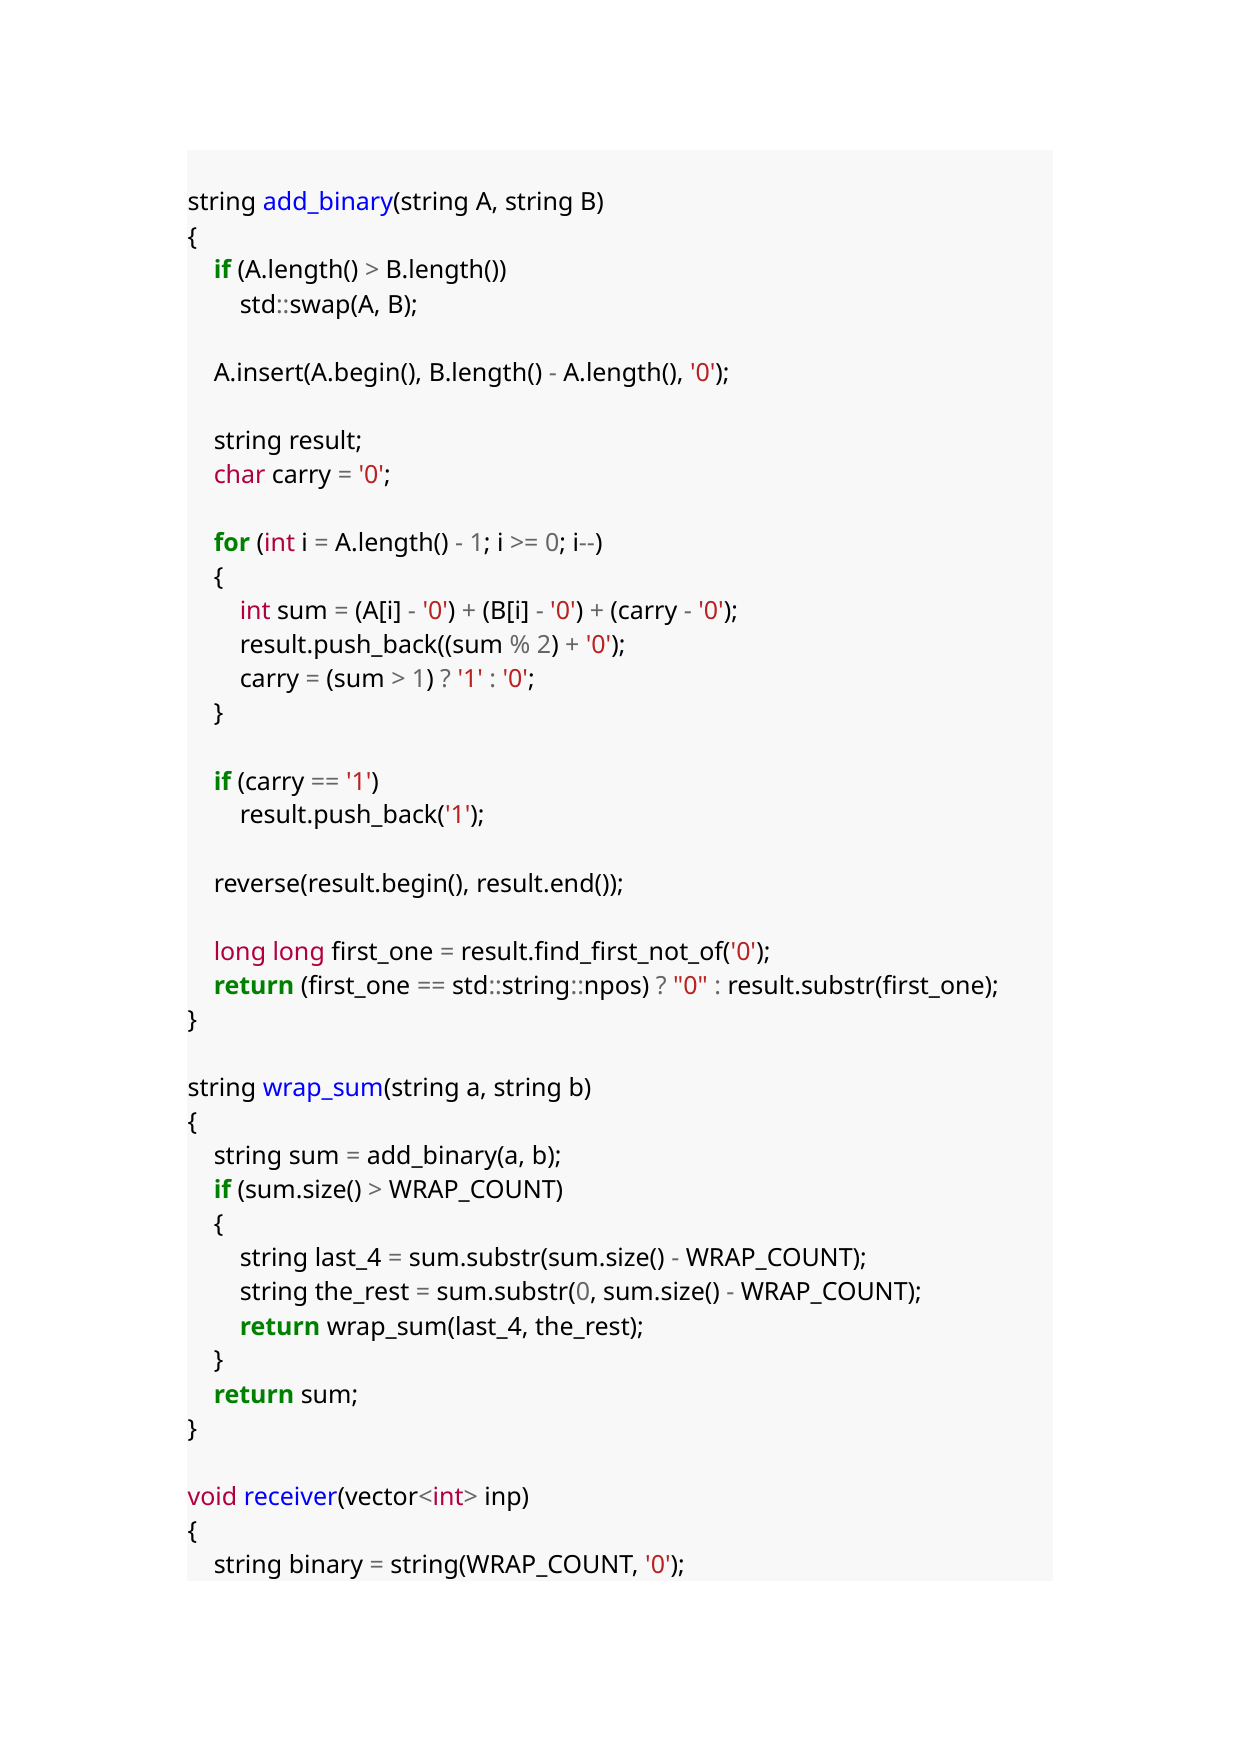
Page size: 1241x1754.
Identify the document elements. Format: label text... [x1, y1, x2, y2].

text if (A.length() > B.length()) [187, 252, 1053, 286]
text } [187, 1410, 1053, 1444]
text { [187, 1512, 1053, 1547]
text string binary = string(WRAP_COUNT, '0'); [187, 1547, 1053, 1581]
text char carry = '0'; [187, 457, 1053, 491]
text } [187, 1342, 1053, 1376]
text string sum = add_binary(a, b); [187, 1138, 1053, 1172]
text return (first_one == std::string::npos) ? "0" : result.substr(first_one); [187, 967, 1053, 1002]
text result.push_back('1'); [187, 797, 1053, 831]
text string last_4 = sum.substr(sum.size() - WRAP_COUNT); [187, 1240, 1053, 1274]
text long long first_one = result.find_first_not_of('0'); [187, 933, 1053, 967]
text std::swap(A, B); [187, 286, 1053, 320]
text { [187, 1206, 1053, 1240]
text if (carry == '1') [187, 763, 1053, 797]
text { [187, 559, 1053, 593]
text if (sum.size() > WRAP_COUNT) [187, 1172, 1053, 1206]
text string add_binary(string A, string B) [187, 184, 1053, 218]
text reverse(result.begin(), result.end()); [187, 865, 1053, 899]
text { [187, 218, 1053, 252]
text int sum = (A[i] - '0') + (B[i] - '0') + (carry - '0'); [187, 593, 1053, 627]
text string wrap_sum(string a, string b) [187, 1070, 1053, 1104]
text void receiver(vector<int> inp) [187, 1478, 1053, 1512]
text return sum; [187, 1376, 1053, 1410]
text return wrap_sum(last_4, the_rest); [187, 1308, 1053, 1342]
text } [187, 1002, 1053, 1036]
text string the_rest = sum.substr(0, sum.size() - WRAP_COUNT); [187, 1274, 1053, 1308]
text } [187, 695, 1053, 729]
text A.insert(A.begin(), B.length() - A.length(), '0'); [187, 354, 1053, 388]
text string result; [187, 422, 1053, 457]
text { [187, 1104, 1053, 1138]
text result.push_back((sum % 2) + '0'); [187, 627, 1053, 661]
text for (int i = A.length() - 1; i >= 0; i--) [187, 525, 1053, 559]
text carry = (sum > 1) ? '1' : '0'; [187, 661, 1053, 695]
